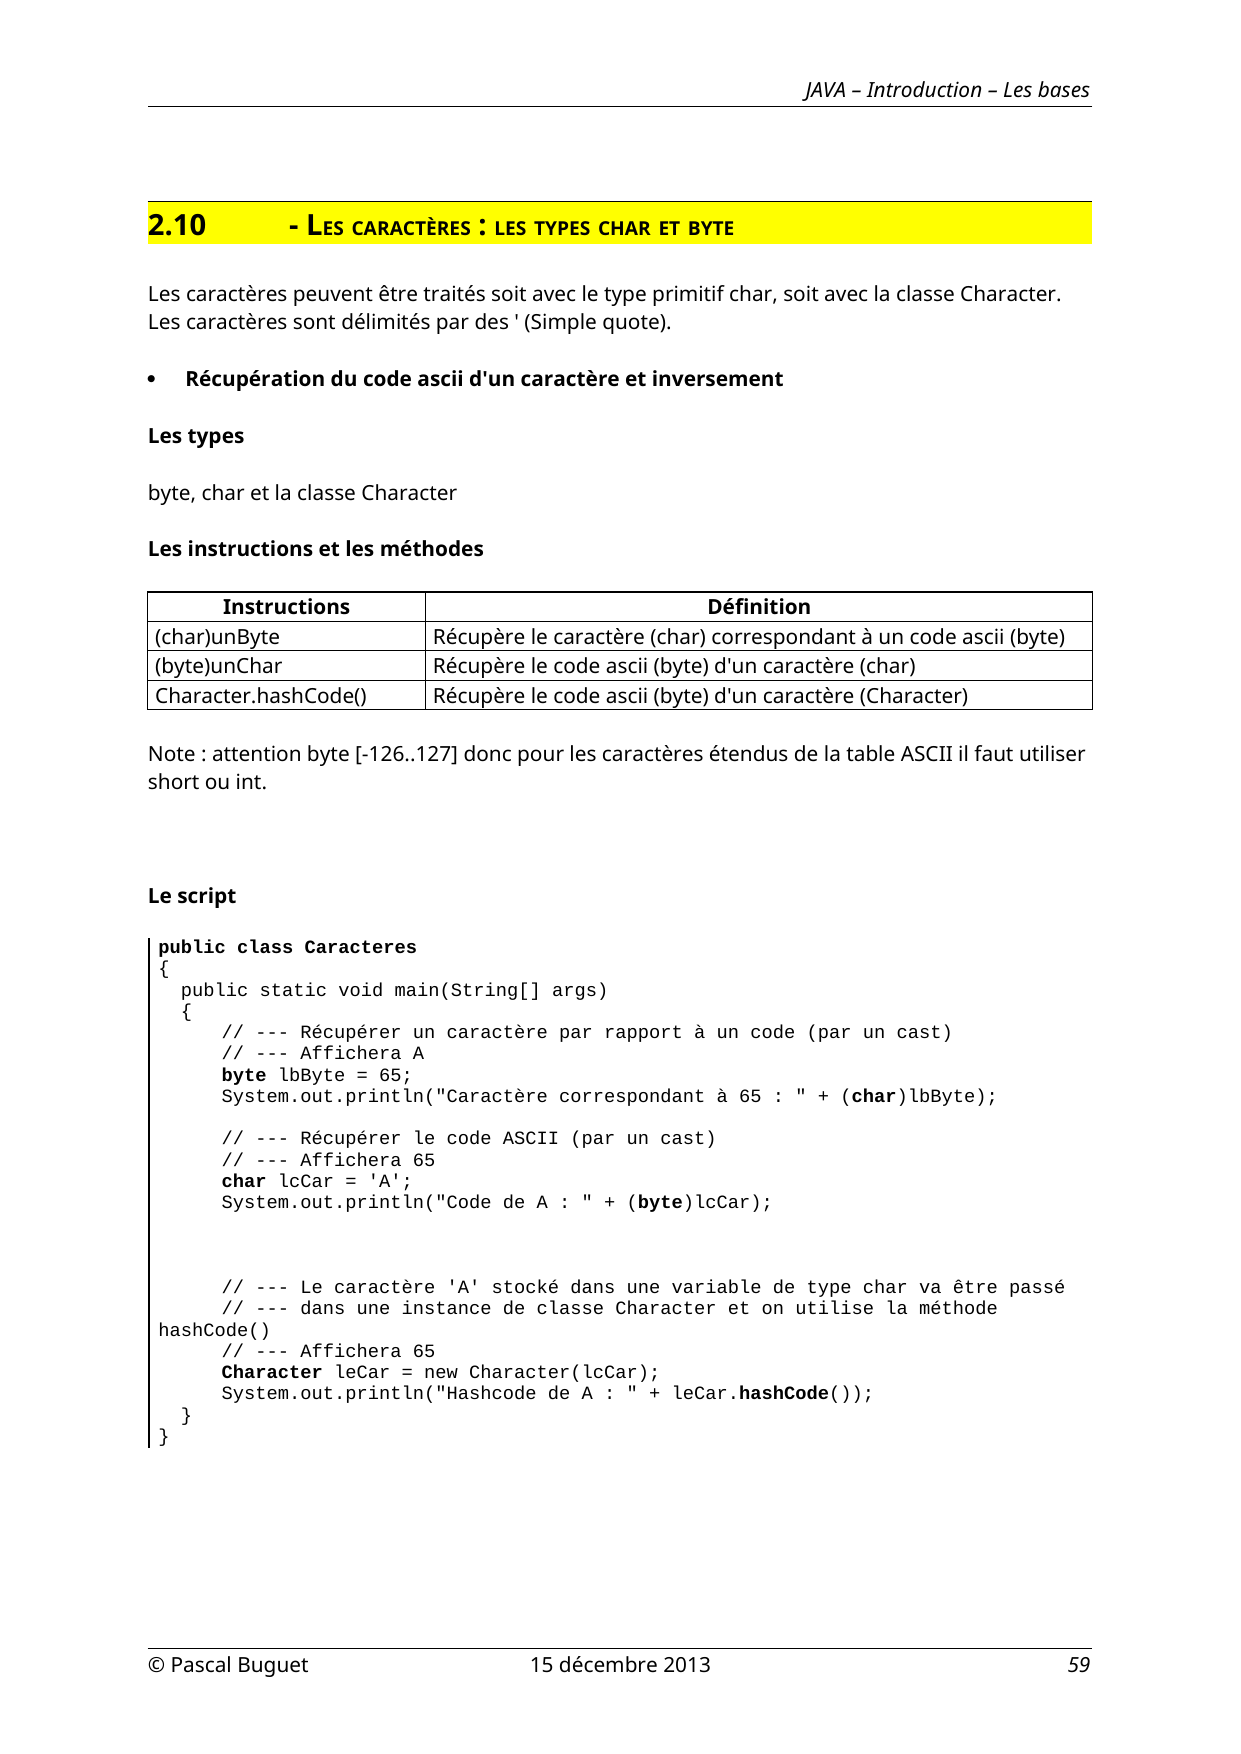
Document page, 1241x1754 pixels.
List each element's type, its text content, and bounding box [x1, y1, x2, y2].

table_cell Récupère le code ascii (byte) d'un caractère (char) [426, 651, 1092, 680]
text public static void main(String[] args) [150, 980, 1092, 1002]
text char lcCar = 'A'; [150, 1172, 1092, 1193]
text // --- Affichera 65 [150, 1342, 1092, 1363]
table_cell Récupère le caractère (char) correspondant à un code ascii (byte) [426, 622, 1092, 650]
text // --- Affichera A [150, 1044, 1092, 1065]
table_cell Character.hashCode() [148, 681, 425, 709]
text byte lbByte = 65; [150, 1065, 1092, 1087]
text } [150, 1405, 1092, 1427]
text // --- dans une instance de classe Character et on utilise la méthode hashCode() [150, 1299, 1092, 1342]
subtitle - Les caractères : les types char et byte [148, 202, 1092, 244]
text // --- Affichera 65 [150, 1150, 1092, 1172]
text // --- Le caractère 'A' stocké dans une variable de type char va être passé [150, 1278, 1092, 1299]
text System.out.println("Code de A : " + (byte)lcCar); [150, 1193, 1092, 1214]
text Les caractères peuvent être traités soit avec le type primitif char, soit avec la classe Character. [148, 279, 1092, 307]
text } [150, 1427, 1092, 1448]
text System.out.println("Hashcode de A : " + leCar.hashCode()); [150, 1384, 1092, 1405]
text Les types [148, 421, 1092, 449]
text System.out.println("Caractère correspondant à 65 : " + (char)lbByte); [150, 1087, 1092, 1108]
text byte, char et la classe Character [148, 478, 1092, 506]
text Les instructions et les méthodes [148, 534, 1092, 563]
text // --- Récupérer un caractère par rapport à un code (par un cast) [150, 1023, 1092, 1044]
text public class Caracteres [150, 938, 1092, 959]
text Character leCar = new Character(lcCar); [150, 1363, 1092, 1384]
text // --- Récupérer le code ASCII (par un cast) [150, 1129, 1092, 1150]
table_cell (byte)unChar [148, 651, 425, 680]
text Le script [148, 881, 1092, 909]
table_cell (char)unByte [148, 622, 425, 650]
table_header Instructions [148, 593, 425, 621]
text { [150, 1002, 1092, 1023]
list Récupération du code ascii d'un caractère et inversement [148, 364, 1092, 392]
text Note : attention byte [-126..127] donc pour les caractères étendus de la table ASCII il faut utiliser short ou int. [148, 739, 1092, 796]
table_header Définition [426, 593, 1092, 621]
text Les caractères sont délimités par des ' (Simple quote). [148, 307, 1092, 336]
text { [150, 959, 1092, 980]
table_cell Récupère le code ascii (byte) d'un caractère (Character) [426, 681, 1092, 709]
